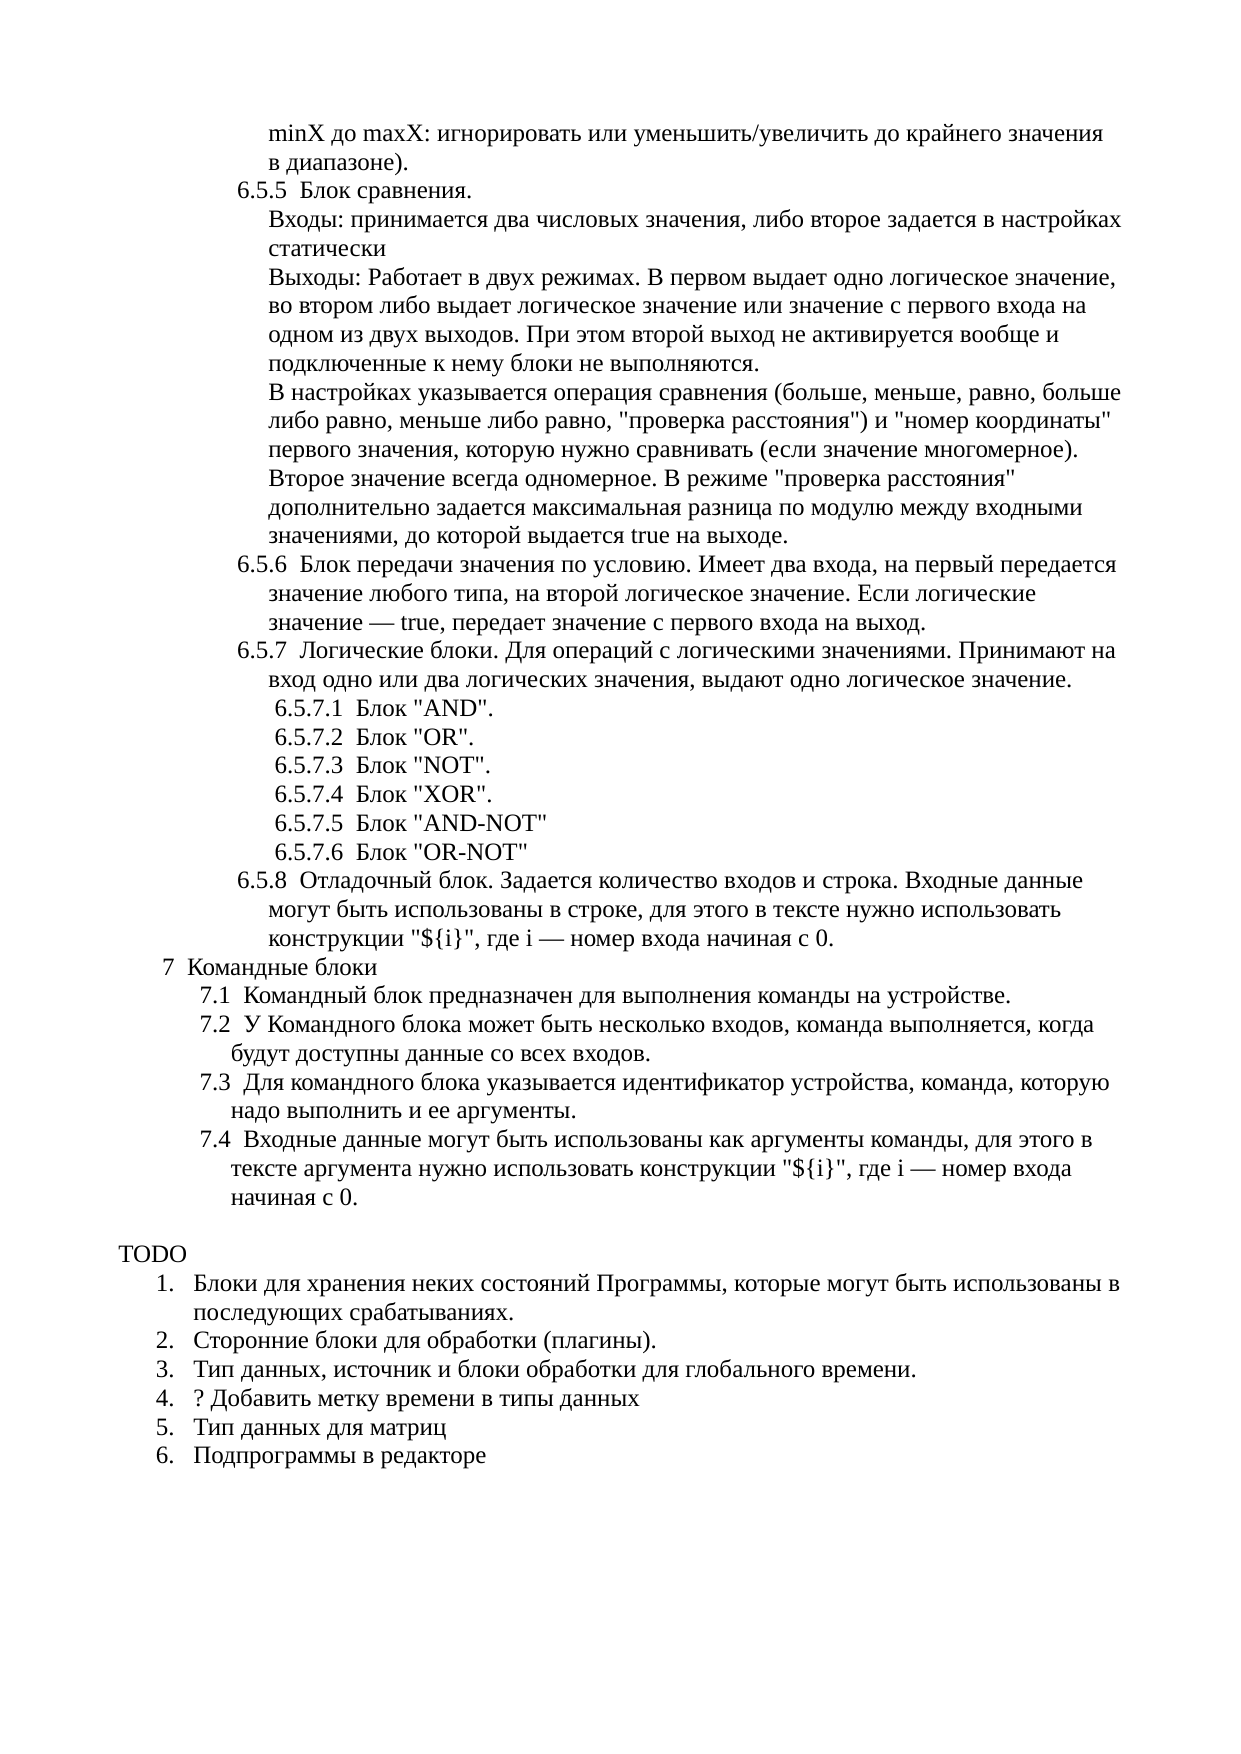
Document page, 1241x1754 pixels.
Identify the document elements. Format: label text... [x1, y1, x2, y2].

list Блок "OR-NOT" [268, 837, 1122, 866]
text TODO [118, 1239, 1122, 1268]
list Для командного блока указывается идентификатор устройства, команда, которую надо выполнить и ее аргументы. [193, 1067, 1122, 1124]
list Логические блоки. Для операций с логическими значениями. Принимают на вход одно или два логических значения, выдают одно логическое значение. [231, 636, 1122, 693]
list Блок "AND". [268, 693, 1122, 722]
list ? Добавить метку времени в типы данных [156, 1383, 1122, 1412]
list Блоки для хранения неких состояний Программы, которые могут быть использованы в последующих срабатываниях. [156, 1268, 1122, 1326]
list Блок "NOT". [268, 751, 1122, 779]
list Блок передачи значения по условию. Имеет два входа, на первый передается значение любого типа, на второй логическое значение. Если логические значение — true, передает значение с первого входа на выход. [231, 549, 1122, 636]
list У Командного блока может быть несколько входов, команда выполняется, когда будут доступны данные со всех входов. [193, 1009, 1122, 1067]
list minX до maxX: игнорировать или уменьшить/увеличить до крайнего значения в диапазоне). [231, 118, 1122, 176]
list Блок сравнения. Входы: принимается два числовых значения, либо второе задается в настройках статически Выходы: Работает в двух режимах. В первом выдает одно логическое значение, во втором либо выдает логическое значение или значение с первого входа на одном из двух выходов. При этом второй выход не активируется вообще и подключенные к нему блоки не выполняются. В настройках указывается операция сравнения (больше, меньше, равно, больше либо равно, меньше либо равно, "проверка расстояния") и "номер координаты" первого значения, которую нужно сравнивать (если значение многомерное). Второе значение всегда одномерное. В режиме "проверка расстояния" дополнительно задается максимальная разница по модулю между входными значениями, до которой выдается true на выходе. [231, 176, 1122, 549]
list Командный блок предназначен для выполнения команды на устройстве. [193, 981, 1122, 1009]
list Отладочный блок. Задается количество входов и строка. Входные данные могут быть использованы в строке, для этого в тексте нужно использовать конструкции "${i}", где i — номер входа начиная с 0. [231, 866, 1122, 952]
list Подпрограммы в редакторе [156, 1441, 1122, 1469]
list Блок "XOR". [268, 779, 1122, 808]
list Тип данных, источник и блоки обработки для глобального времени. [156, 1354, 1122, 1383]
list Командные блоки [156, 952, 1122, 981]
list Сторонние блоки для обработки (плагины). [156, 1326, 1122, 1354]
list Тип данных для матриц [156, 1412, 1122, 1441]
list Блок "OR". [268, 722, 1122, 751]
list Входные данные могут быть использованы как аргументы команды, для этого в тексте аргумента нужно использовать конструкции "${i}", где i — номер входа начиная с 0. [193, 1124, 1122, 1211]
list Блок "AND-NOT" [268, 808, 1122, 837]
